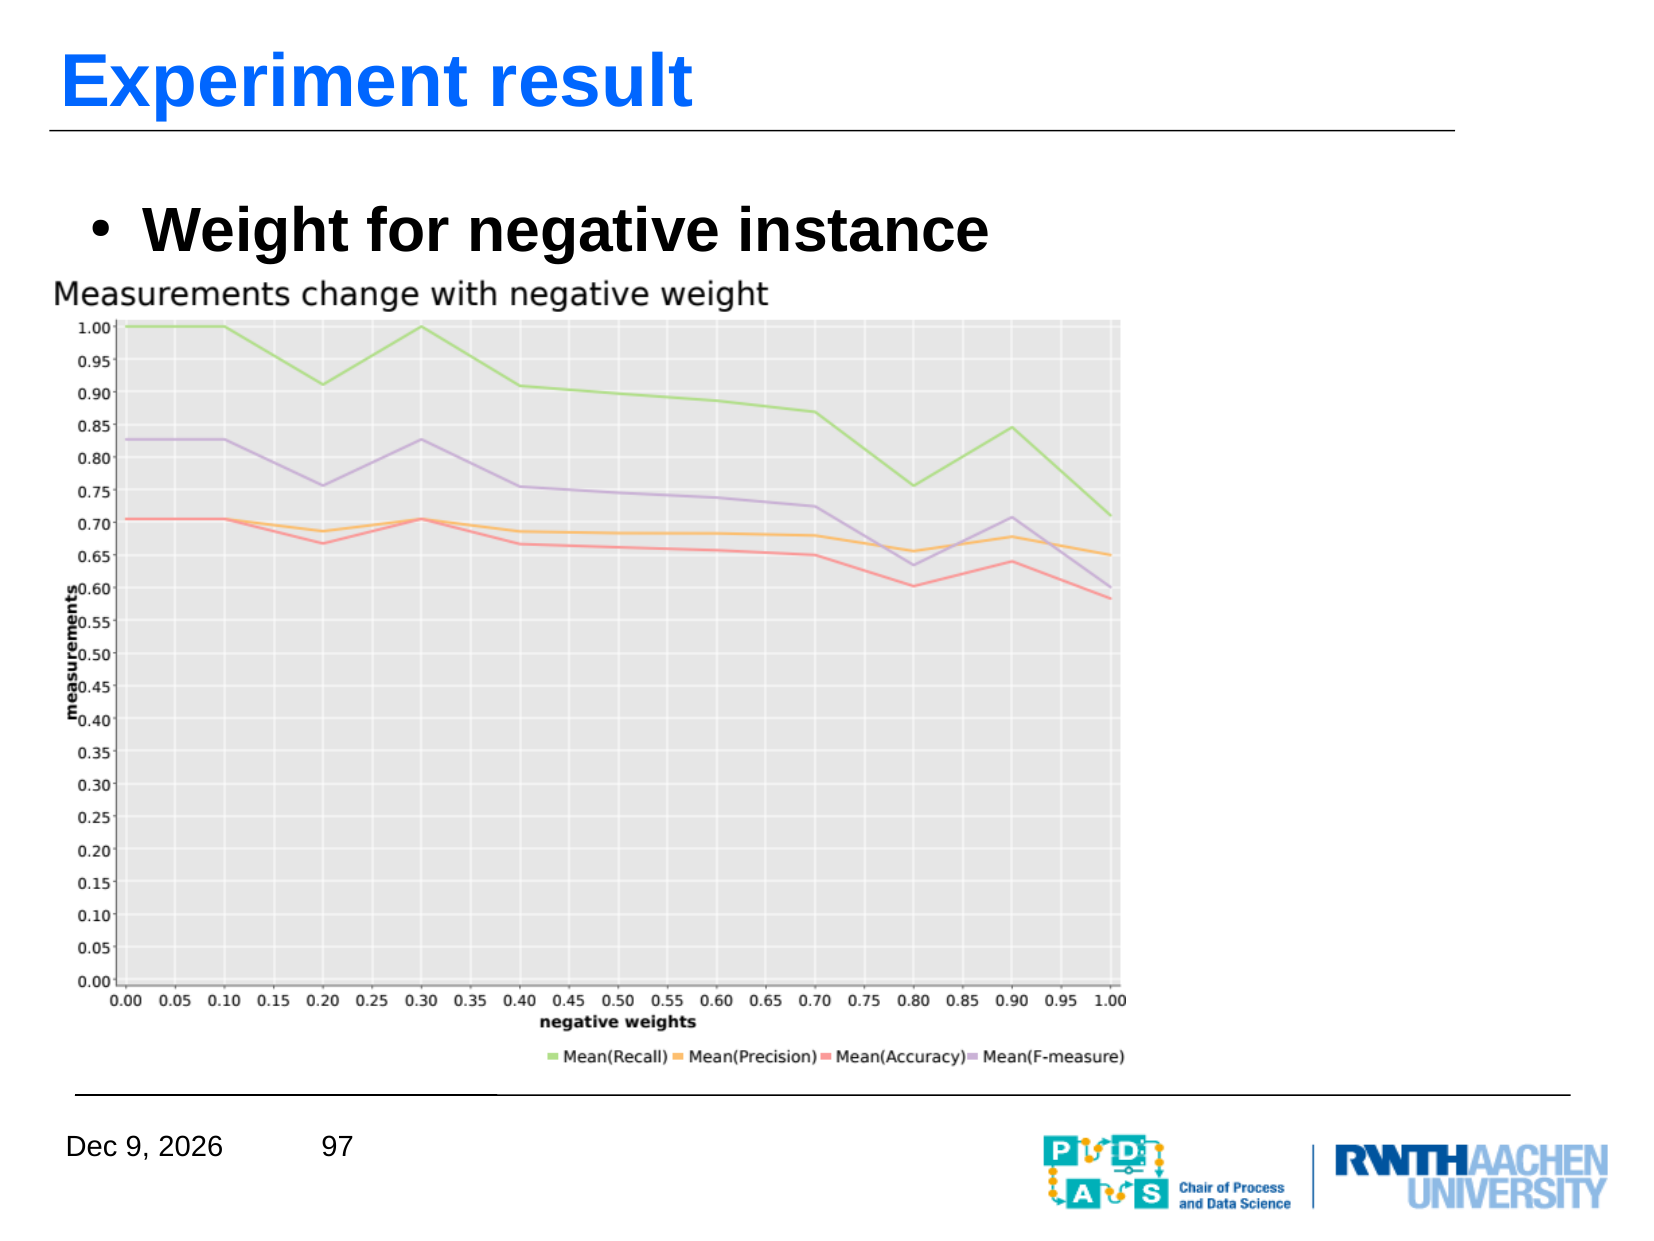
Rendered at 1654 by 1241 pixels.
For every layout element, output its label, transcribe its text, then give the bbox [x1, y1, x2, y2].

picture [50, 273, 1126, 1081]
picture [1005, 1090, 1647, 1241]
title Experiment result [60, 30, 1549, 131]
list Weight for negative instance [71, 195, 1561, 331]
